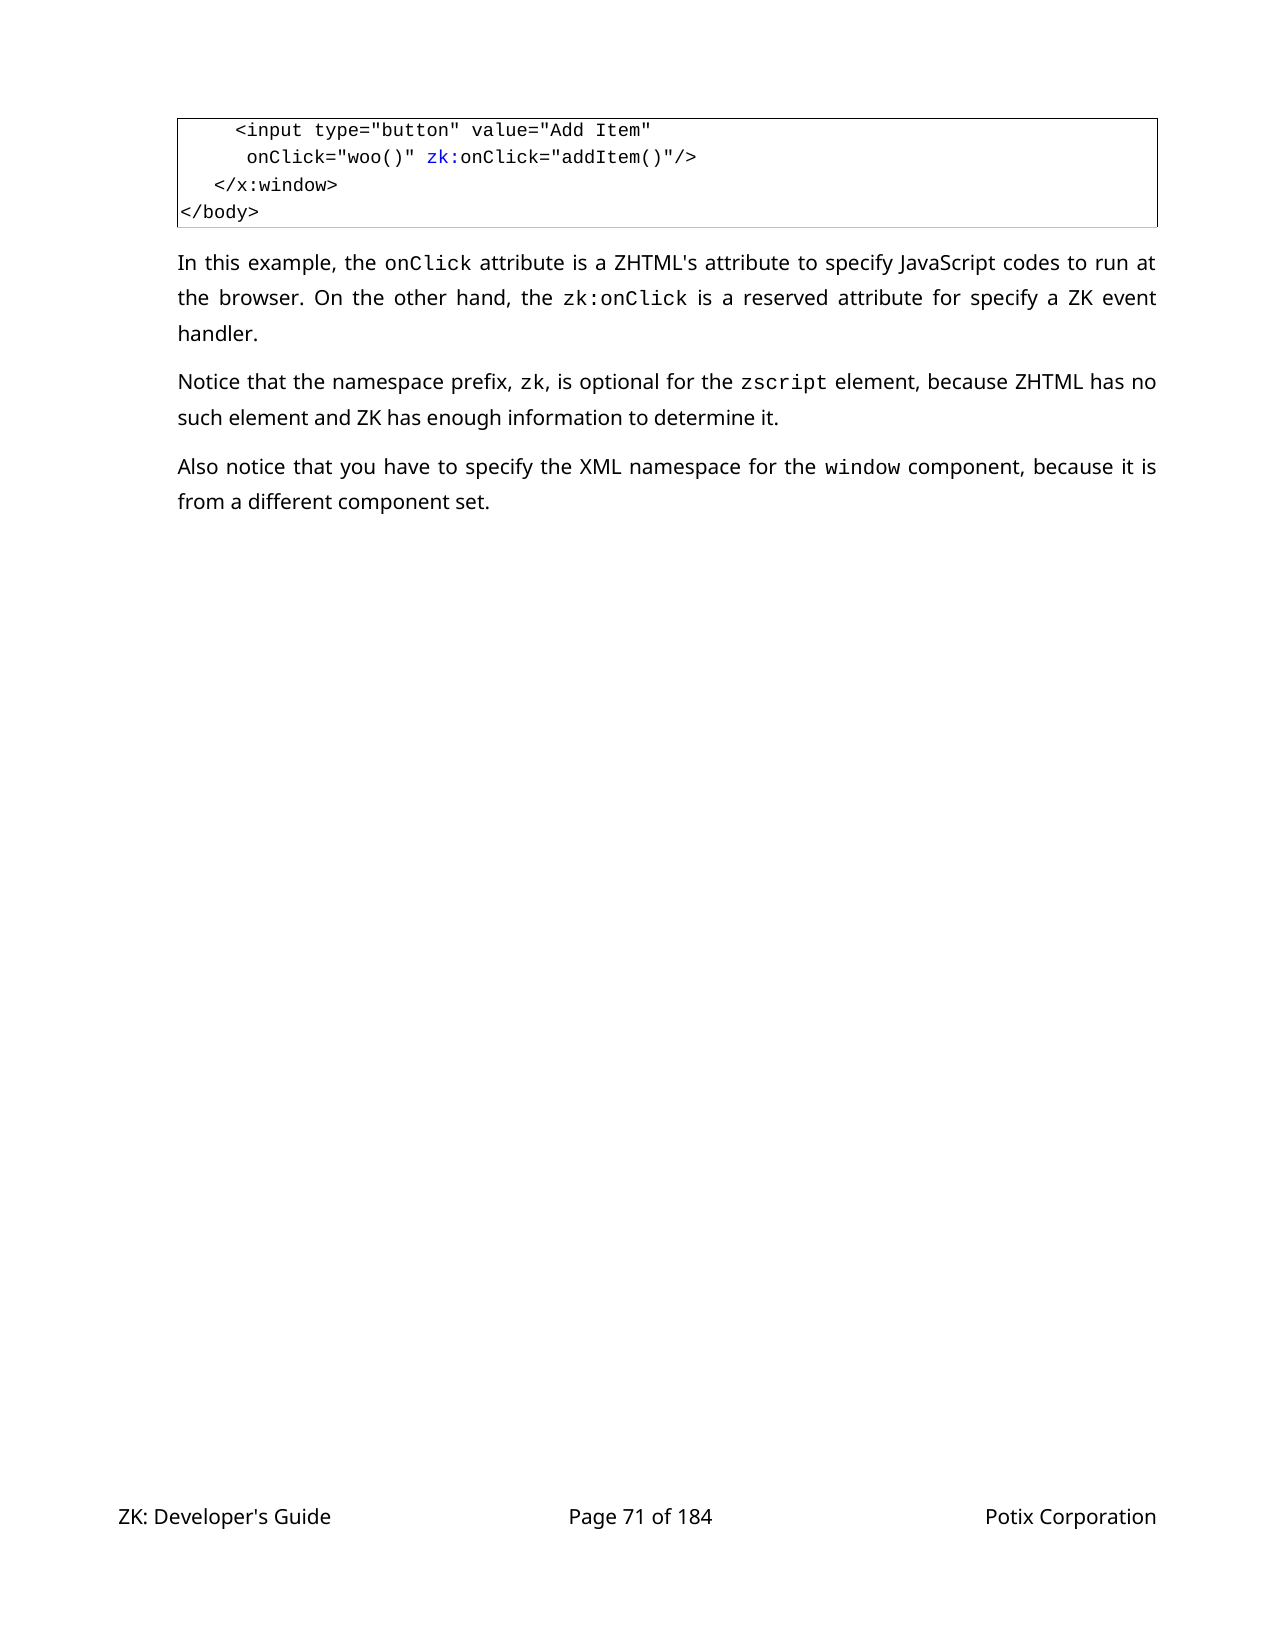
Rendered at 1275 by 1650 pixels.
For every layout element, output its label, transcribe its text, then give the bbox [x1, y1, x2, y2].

text Notice that the namespace prefix, zk, is optional for the zscript element, because ZHTML has no such element and ZK has enough information to determine it. [177, 367, 1157, 431]
text onClick="woo()" zk:onClick="addItem()"/> [178, 145, 1157, 169]
text </x:window> [178, 172, 1157, 197]
text <input type="button" value="Add Item" [178, 119, 1157, 142]
text Also notice that you have to specify the XML namespace for the window component, because it is from a different component set. [177, 452, 1157, 516]
text </body> [178, 200, 1157, 227]
text In this example, the onClick attribute is a ZHTML's attribute to specify JavaScript codes to run at the browser. On the other hand, the zk:onClick is a reserved attribute for specify a ZK event handler. [177, 248, 1157, 347]
